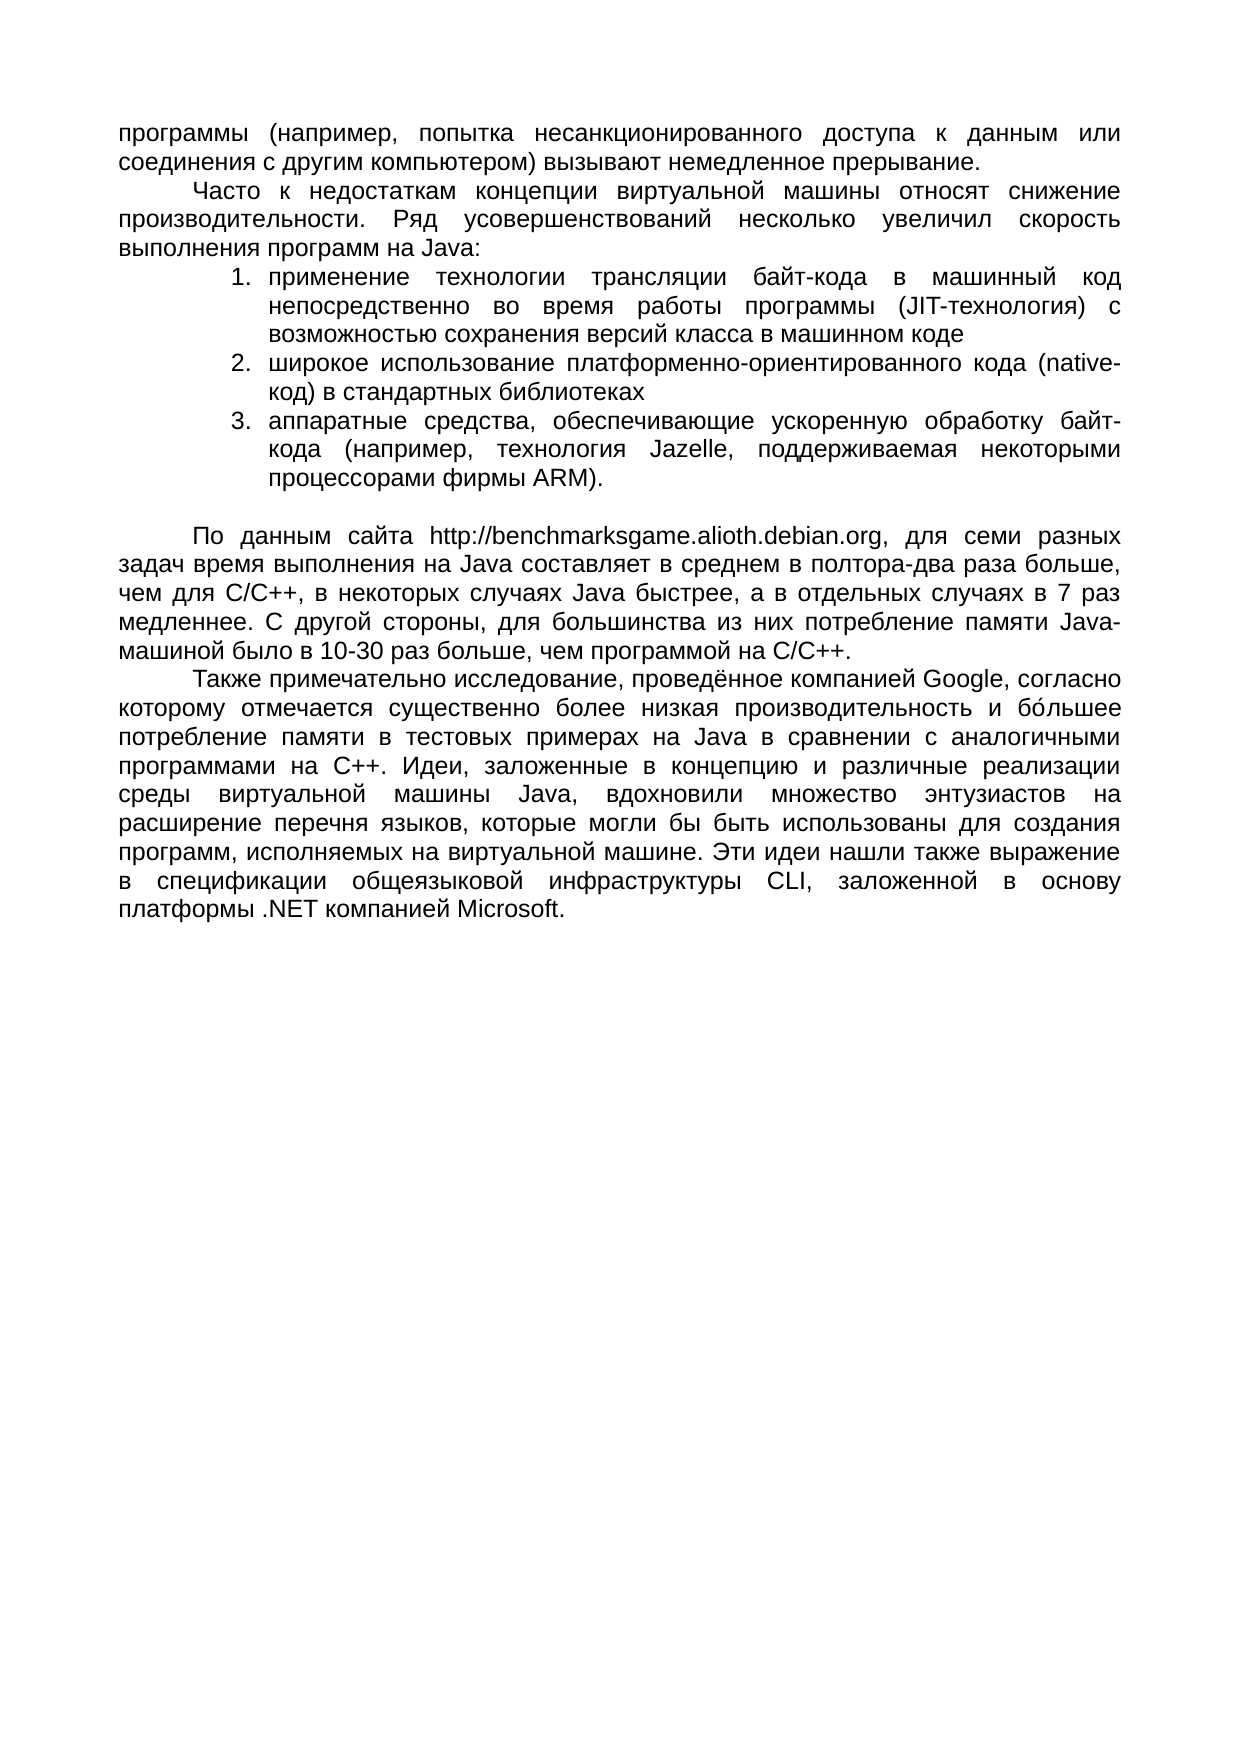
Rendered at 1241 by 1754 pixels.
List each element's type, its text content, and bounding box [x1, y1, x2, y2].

list аппаратные средства, обеспечивающие ускоренную обработку байт-кода (например, технология Jazelle, поддерживаемая некоторыми процессорами фирмы ARM). [231, 406, 1122, 492]
text По данным сайта http://benchmarksgame.alioth.debian.org, для семи разных задач время выполнения на Java составляет в среднем в полтора-два раза больше, чем для C/C++, в некоторых случаях Java быстрее, а в отдельных случаях в 7 раз медленнее. С другой стороны, для большинства из них потребление памяти Java-машиной было в 10-30 раз больше, чем программой на C/C++. [118, 521, 1122, 664]
text программы (например, попытка несанкционированного доступа к данным или соединения с другим компьютером) вызывают немедленное прерывание. [118, 118, 1122, 176]
text Часто к недостаткам концепции виртуальной машины относят снижение производительности. Ряд усовершенствований несколько увеличил скорость выполнения программ на Java: [118, 176, 1122, 262]
text Также примечательно исследование, проведённое компанией Google, согласно которому отмечается существенно более низкая производительность и бо́льшее потребление памяти в тестовых примерах на Java в сравнении с аналогичными программами на C++. Идеи, заложенные в концепцию и различные реализации среды виртуальной машины Java, вдохновили множество энтузиастов на расширение перечня языков, которые могли бы быть использованы для создания программ, исполняемых на виртуальной машине. Эти идеи нашли также выражение в спецификации общеязыковой инфраструктуры CLI, заложенной в основу платформы .NET компанией Microsoft. [118, 664, 1122, 923]
list применение технологии трансляции байт-кода в машинный код непосредственно во время работы программы (JIT-технология) с возможностью сохранения версий класса в машинном коде [231, 262, 1122, 348]
list широкое использование платформенно-ориентированного кода (native-код) в стандартных библиотеках [231, 348, 1122, 406]
